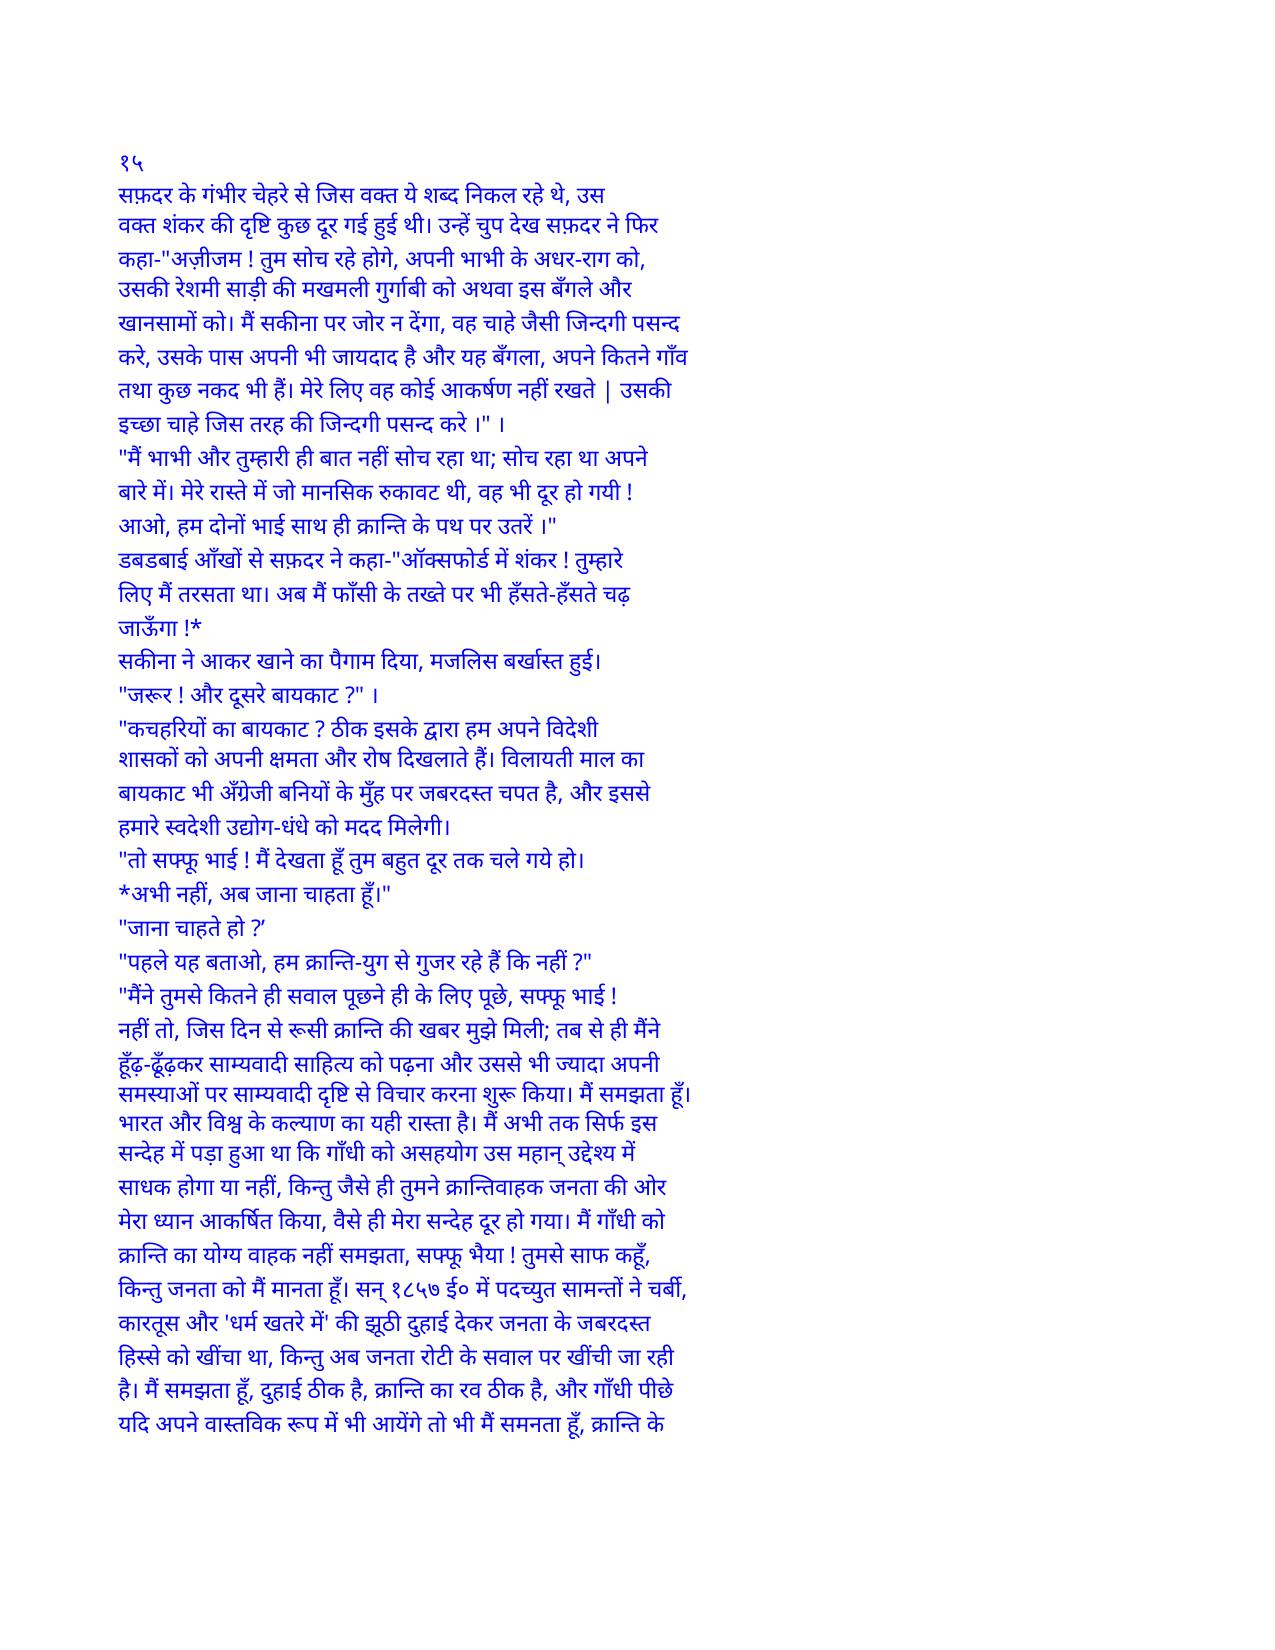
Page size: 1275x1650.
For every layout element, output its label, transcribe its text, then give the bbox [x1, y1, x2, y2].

text हिस्से को खींचा था, किन्तु अब जनता रोटी के सवाल पर खींची जा रही [118, 1340, 1157, 1374]
text *अभी नहीं, अब जाना चाहता हूँ।" [118, 878, 1157, 912]
text यदि अपने वास्तविक रूप में भी आयेंगे तो भी मैं समनता हूँ, क्रान्ति के [118, 1408, 1157, 1442]
text जाऊँगा !* [118, 611, 1157, 645]
text लिए मैं तरसता था। अब मैं फाँसी के तख्ते पर भी हँसते-हँसते चढ़ [118, 578, 1157, 611]
text कारतूस और 'धर्म खतरे में' की झूठी दुहाई देकर जनता के जबरदस्त [118, 1307, 1157, 1340]
text खानसामों को। मैं सकीना पर जोर न देंगा, वह चाहे जैसी जिन्दगी पसन्द [118, 307, 1157, 341]
text शासकों को अपनी क्षमता और रोष दिखलाते हैं। विलायती माल का [118, 747, 1157, 777]
text क्रान्ति का योग्य वाहक नहीं समझता, सफ्फू भैया ! तुमसे साफ कहूँ, [118, 1239, 1157, 1273]
text करे, उसके पास अपनी भी जायदाद है और यह बँगला, अपने कितने गाँव [118, 341, 1157, 374]
text बायकाट भी अँग्रेजी बनियों के मुँह पर जबरदस्त चपत है, और इससे [118, 777, 1157, 811]
text समस्याओं पर साम्यवादी दृष्टि से विचार करना शुरू किया। मैं समझता हूँ। [118, 1081, 1157, 1111]
text आओ, हम दोनों भाई साथ ही क्रान्ति के पथ पर उतरें ।" [118, 510, 1157, 544]
text इच्छा चाहे जिस तरह की जिन्दगी पसन्द करे ।" । [118, 408, 1157, 442]
text मेरा ध्यान आकर्षित किया, वैसे ही मेरा सन्देह दूर हो गया। मैं गाँधी को [118, 1205, 1157, 1239]
text हमारे स्वदेशी उद्योग-धंधे को मदद मिलेगी। [118, 811, 1157, 844]
text कहा-"अज़ीजम ! तुम सोच रहे होगे, अपनी भाभी के अधर-राग को, [118, 243, 1157, 277]
text "कचहरियों का बायकाट ? ठीक इसके द्वारा हम अपने विदेशी [118, 713, 1157, 747]
text है। मैं समझता हूँ, दुहाई ठीक है, क्रान्ति का रव ठीक है, और गाँधी पीछे [118, 1374, 1157, 1408]
text सन्देह में पड़ा हुआ था कि गाँधी को असहयोग उस महान् उद्देश्य में [118, 1141, 1157, 1171]
text नहीं तो, जिस दिन से रूसी क्रान्ति की खबर मुझे मिली; तब से ही मैंने [118, 1014, 1157, 1048]
text हूँढ़-ढूँढ़कर साम्यवादी साहित्य को पढ़ना और उससे भी ज्यादा अपनी [118, 1048, 1157, 1081]
text सकीना ने आकर खाने का पैगाम दिया, मजलिस बर्खास्त हुई। [118, 645, 1157, 679]
text किन्तु जनता को मैं मानता हूँ। सन् १८५७ ई० में पदच्युत सामन्तों ने चर्बी, [118, 1273, 1157, 1307]
text "तो सफ्फू भाई ! मैं देखता हूँ तुम बहुत दूर तक चले गये हो। [118, 844, 1157, 878]
text साधक होगा या नहीं, किन्तु जैसे ही तुमने क्रान्तिवाहक जनता की ओर [118, 1171, 1157, 1205]
text "मैंने तुमसे कितने ही सवाल पूछने ही के लिए पूछे, सफ्फू भाई ! [118, 980, 1157, 1014]
text "मैं भाभी और तुम्हारी ही बात नहीं सोच रहा था; सोच रहा था अपने [118, 442, 1157, 476]
text बारे में। मेरे रास्ते में जो मानसिक रुकावट थी, वह भी दूर हो गयी ! [118, 476, 1157, 510]
text उसकी रेशमी साड़ी की मखमली गुर्गाबी को अथवा इस बँगले और [118, 277, 1157, 307]
text "पहले यह बताओ, हम क्रान्ति-युग से गुजर रहे हैं कि नहीं ?" [118, 946, 1157, 980]
text डबडबाई आँखों से सफ़दर ने कहा-"ऑक्सफोर्ड में शंकर ! तुम्हारे [118, 544, 1157, 578]
text १५ [118, 149, 1157, 179]
text सफ़दर के गंभीर चेहरे से जिस वक्त ये शब्द निकल रहे थे, उस [118, 179, 1157, 213]
text भारत और विश्व के कल्याण का यही रास्ता है। मैं अभी तक सिर्फ इस [118, 1111, 1157, 1141]
text "जाना चाहते हो ?’ [118, 912, 1157, 946]
text "जरूर ! और दूसरे बायकाट ?" । [118, 679, 1157, 713]
text वक्त शंकर की दृष्टि कुछ दूर गई हुई थी। उन्हें चुप देख सफ़दर ने फिर [118, 213, 1157, 243]
text तथा कुछ नकद भी हैं। मेरे लिए वह कोई आकर्षण नहीं रखते | उसकी [118, 374, 1157, 408]
